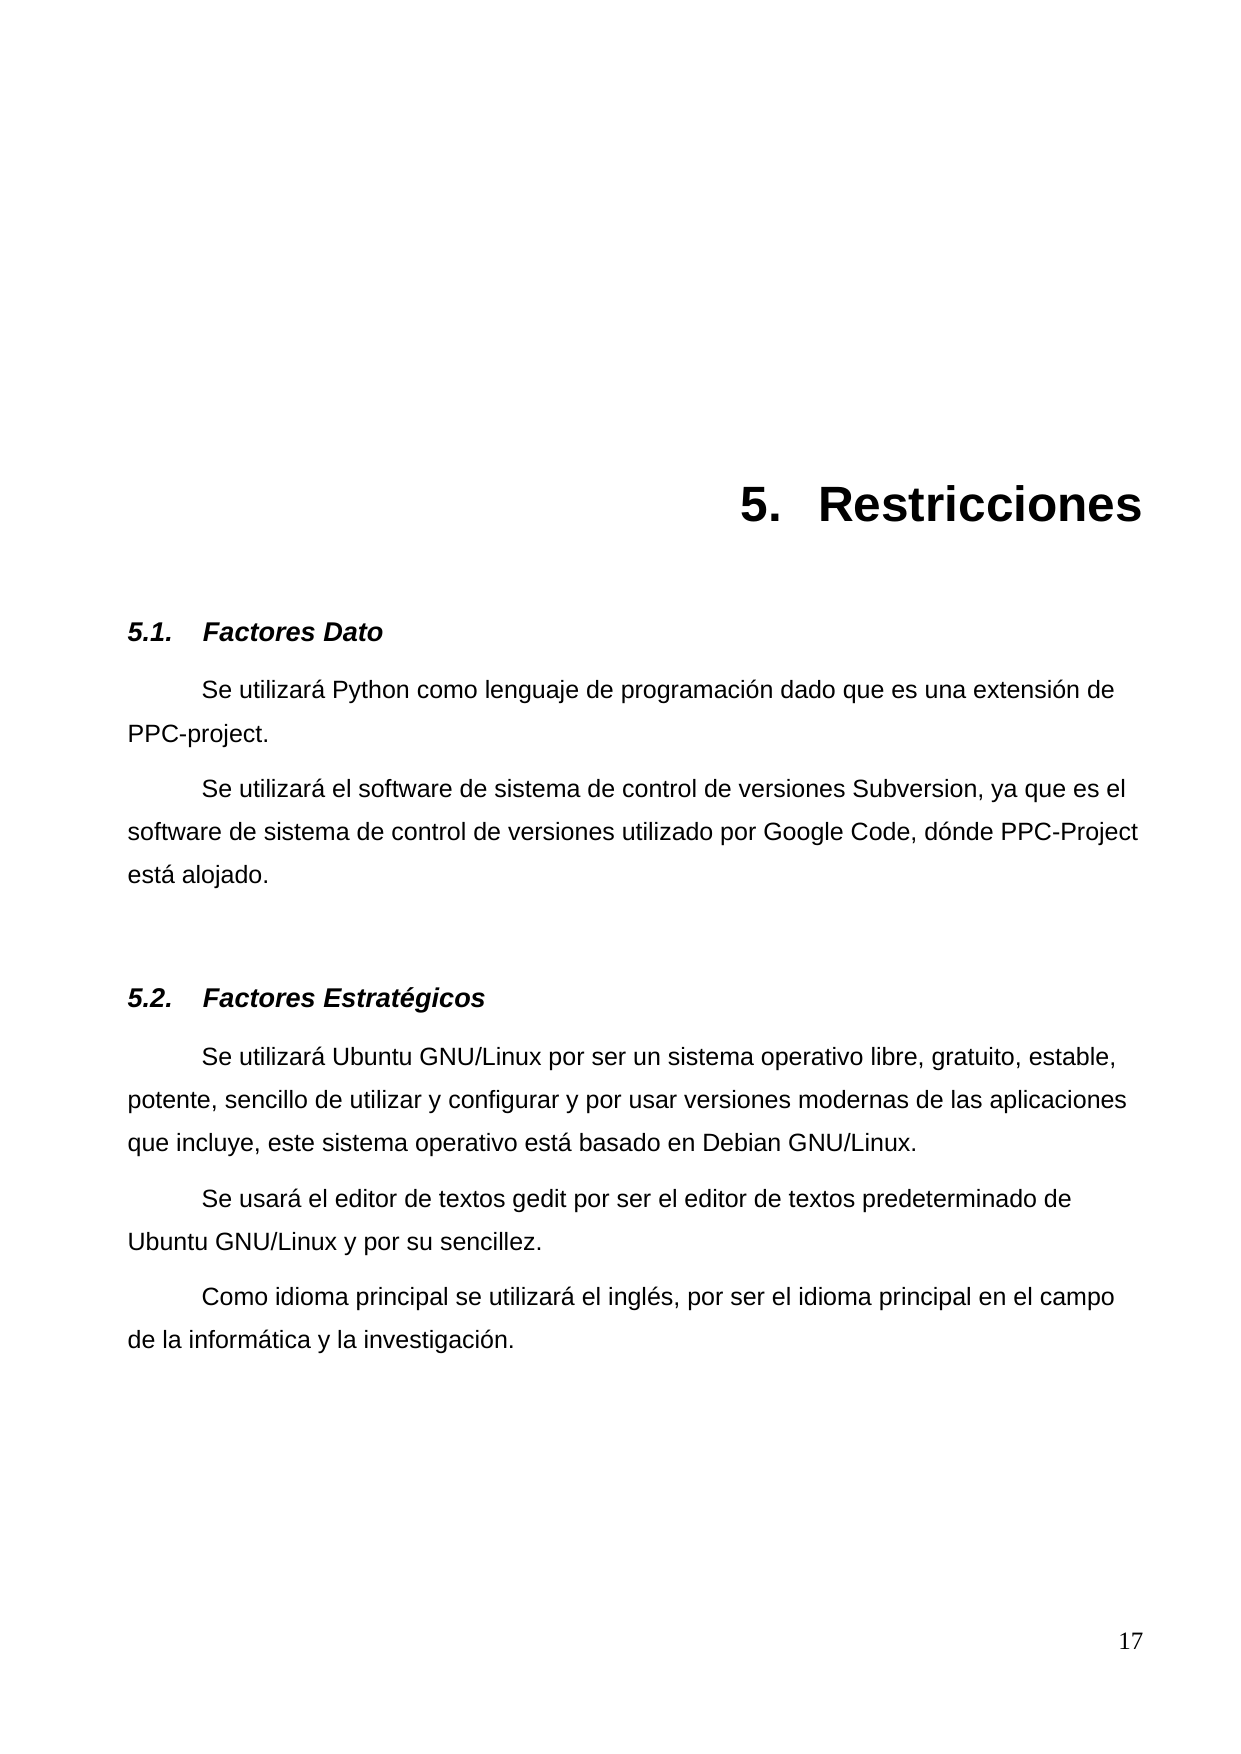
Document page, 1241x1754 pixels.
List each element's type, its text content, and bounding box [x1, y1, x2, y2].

text Se utilizará Python como lenguaje de programación dado que es una extensión de PPC-project. [127, 675, 1143, 747]
subtitle Factores Estratégicos [127, 982, 1143, 1013]
text Se utilizará el software de sistema de control de versiones Subversion, ya que es el software de sistema de control de versiones utilizado por Google Code, dónde PPC-Project está alojado. [127, 774, 1143, 889]
subtitle Factores Dato [127, 616, 1143, 647]
subtitle Restricciones [127, 475, 1143, 532]
text Se usará el editor de textos gedit por ser el editor de textos predeterminado de Ubuntu GNU/Linux y por su sencillez. [127, 1184, 1143, 1256]
text Como idioma principal se utilizará el inglés, por ser el idioma principal en el campo de la informática y la investigación. [127, 1282, 1143, 1354]
text Se utilizará Ubuntu GNU/Linux por ser un sistema operativo libre, gratuito, estable, potente, sencillo de utilizar y configurar y por usar versiones modernas de las aplicaciones que incluye, este sistema operativo está basado en Debian GNU/Linux. [127, 1042, 1143, 1157]
